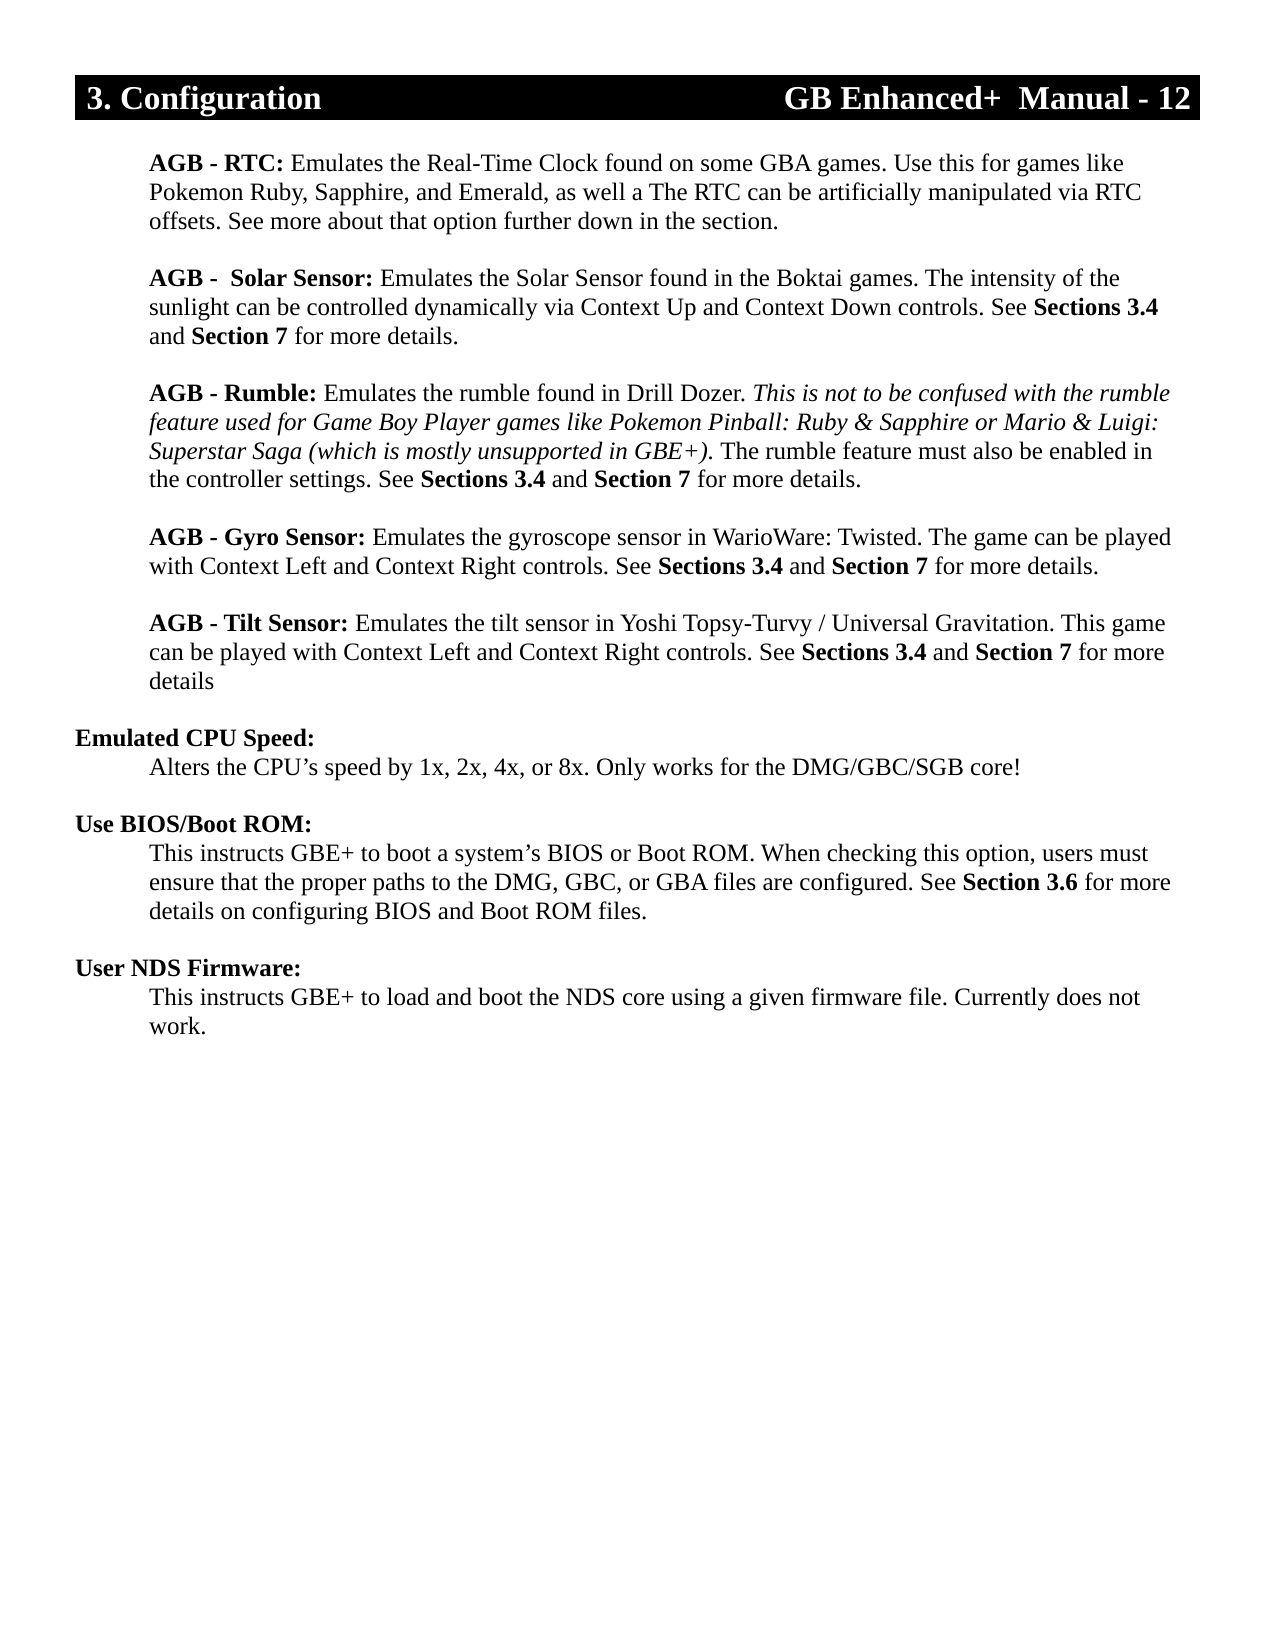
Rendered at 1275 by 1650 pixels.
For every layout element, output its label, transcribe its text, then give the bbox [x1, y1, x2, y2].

text Emulated CPU Speed: [75, 723, 1200, 752]
text Use BIOS/Boot ROM: [75, 809, 1200, 838]
text 3. Configuration GB Enhanced+ Manual - 12 [75, 75, 1200, 119]
text AGB - Tilt Sensor: Emulates the tilt sensor in Yoshi Topsy-Turvy / Universal Gravitation. This game can be played with Context Left and Context Right controls. See Sections 3.4 and Section 7 for more details [75, 608, 1200, 694]
text AGB - Solar Sensor: Emulates the Solar Sensor found in the Boktai games. The intensity of the sunlight can be controlled dynamically via Context Up and Context Down controls. See Sections 3.4 and Section 7 for more details. [75, 263, 1200, 349]
text User NDS Firmware: [75, 953, 1200, 982]
text This instructs GBE+ to boot a system’s BIOS or Boot ROM. When checking this option, users must ensure that the proper paths to the DMG, GBC, or GBA files are configured. See Section 3.6 for more details on configuring BIOS and Boot ROM files. [75, 838, 1200, 924]
text This instructs GBE+ to load and boot the NDS core using a given firmware file. Currently does not work. [75, 982, 1200, 1039]
text AGB - RTC: Emulates the Real-Time Clock found on some GBA games. Use this for games like Pokemon Ruby, Sapphire, and Emerald, as well a The RTC can be artificially manipulated via RTC offsets. See more about that option further down in the section. [75, 148, 1200, 234]
text Alters the CPU’s speed by 1x, 2x, 4x, or 8x. Only works for the DMG/GBC/SGB core! [75, 752, 1200, 781]
text AGB - Rumble: Emulates the rumble found in Drill Dozer. This is not to be confused with the rumble feature used for Game Boy Player games like Pokemon Pinball: Ruby & Sapphire or Mario & Luigi: Superstar Saga (which is mostly unsupported in GBE+). The rumble feature must also be enabled in the controller settings. See Sections 3.4 and Section 7 for more details. [75, 378, 1200, 493]
text AGB - Gyro Sensor: Emulates the gyroscope sensor in WarioWare: Twisted. The game can be played with Context Left and Context Right controls. See Sections 3.4 and Section 7 for more details. [75, 522, 1200, 579]
